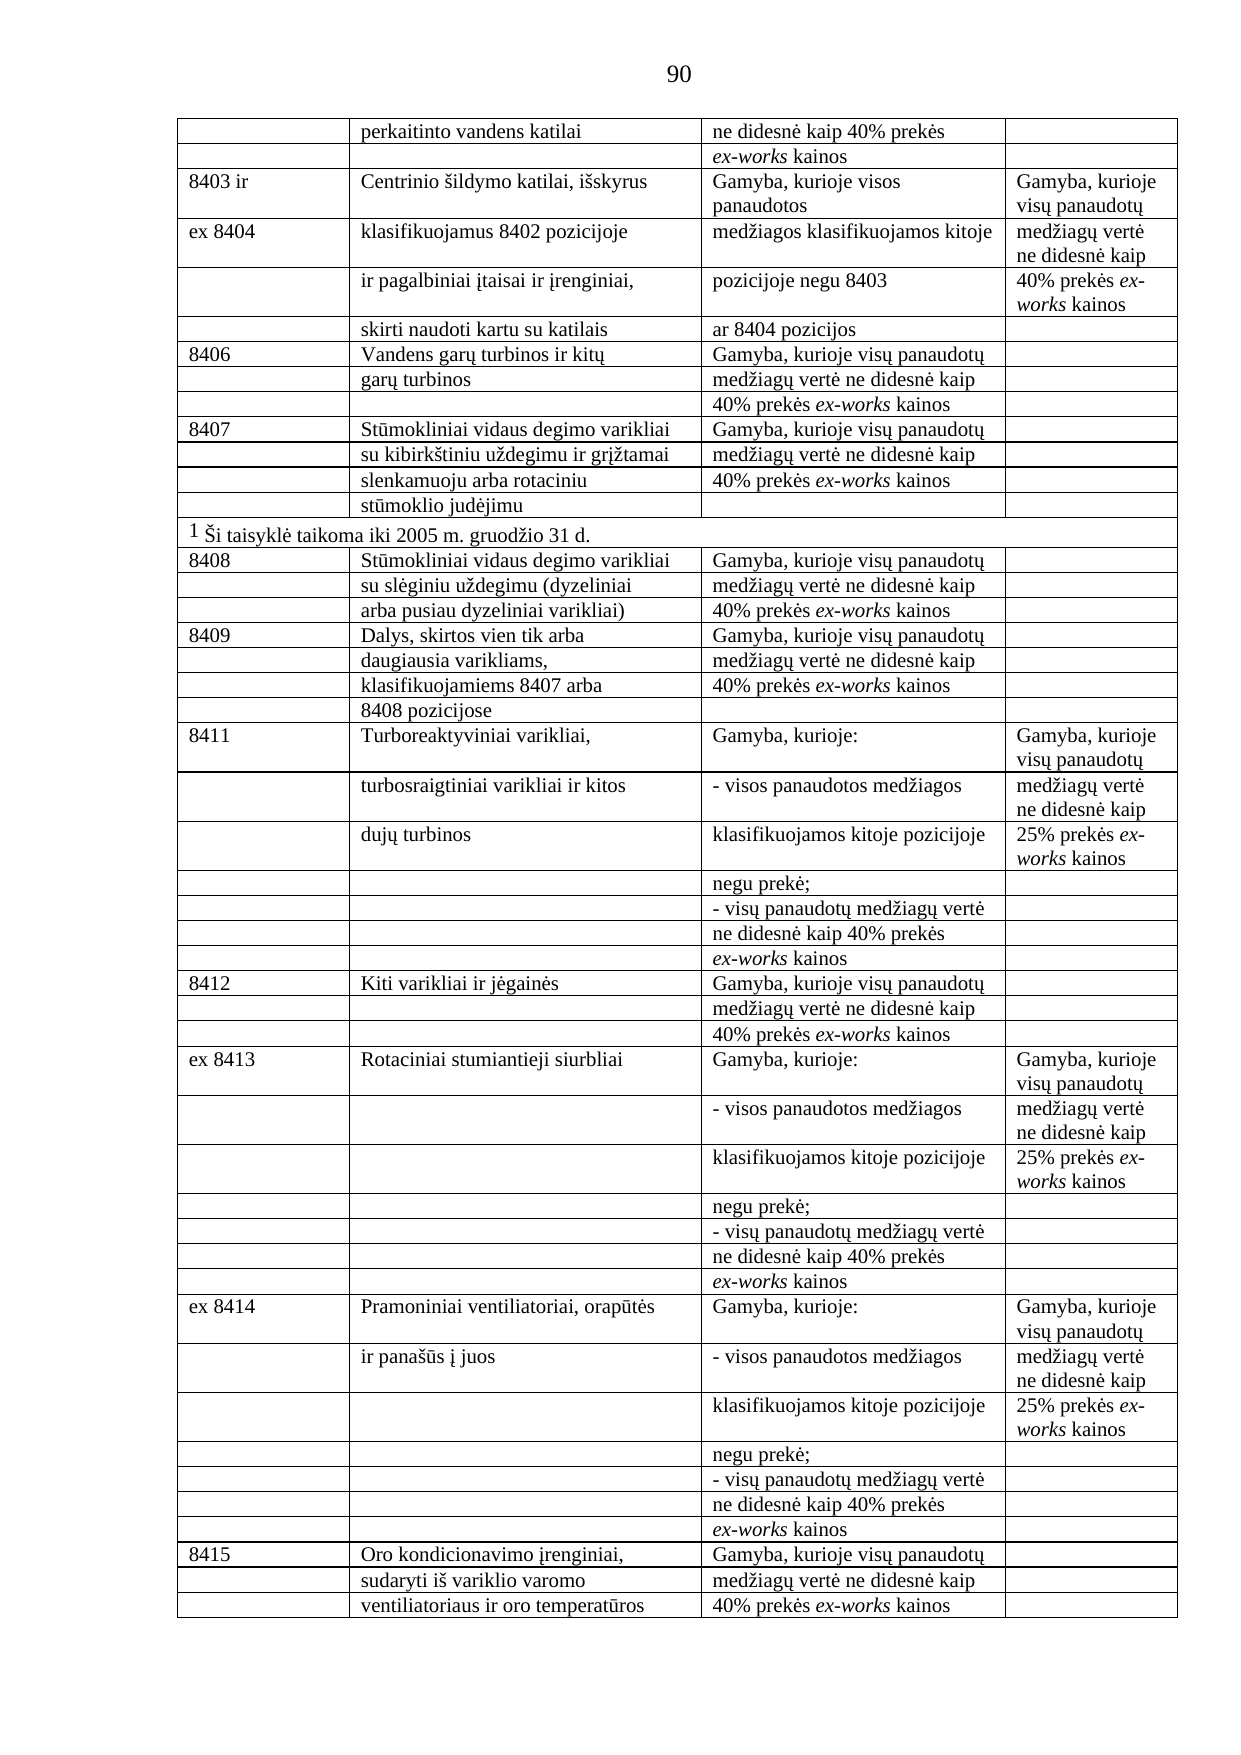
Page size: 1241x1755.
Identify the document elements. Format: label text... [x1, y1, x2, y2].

table_cell [1006, 317, 1177, 341]
table_cell [350, 1442, 701, 1466]
table_cell [1006, 1517, 1177, 1541]
table_cell Gamyba, kurioje visos panaudotos [702, 169, 1005, 217]
table_cell [1006, 392, 1177, 416]
table_cell [1006, 971, 1177, 995]
table_cell [178, 317, 349, 341]
table_cell [178, 119, 349, 143]
table_cell [178, 871, 349, 895]
table_cell [1006, 1219, 1177, 1243]
table_cell 40% prekės ex-works kainos [702, 673, 1005, 697]
table_cell 8411 [178, 723, 349, 771]
table_cell [702, 698, 1005, 722]
table_cell [1006, 1442, 1177, 1466]
table_cell [1006, 946, 1177, 970]
table_cell 8409 [178, 623, 349, 647]
table_cell [1006, 996, 1177, 1020]
table_cell [1006, 1593, 1177, 1617]
table_cell ex-works kainos [702, 1517, 1005, 1541]
table_cell Gamyba, kurioje visų panaudotų [1006, 723, 1177, 771]
table_cell Gamyba, kurioje visų panaudotų [702, 342, 1005, 366]
table_cell ex-works kainos [702, 1269, 1005, 1293]
table_cell [1006, 367, 1177, 391]
table_cell [1006, 119, 1177, 143]
table_cell ventiliatoriaus ir oro temperatūros [350, 1593, 701, 1617]
table_cell [350, 1194, 701, 1218]
table_cell medžiagų vertė ne didesnė kaip [702, 1568, 1005, 1592]
table_cell ex-works kainos [702, 144, 1005, 168]
table_cell [350, 996, 701, 1020]
table_cell 40% prekės ex-works kainos [702, 1593, 1005, 1617]
table_cell [350, 1269, 701, 1293]
table_cell ne didesnė kaip 40% prekės [702, 119, 1005, 143]
table_cell [350, 896, 701, 920]
table_cell slenkamuoju arba rotaciniu [350, 468, 701, 492]
table_cell [1006, 1568, 1177, 1592]
table_cell [178, 1096, 349, 1144]
table_cell [178, 996, 349, 1020]
table_cell ex 8413 [178, 1047, 349, 1095]
table_cell 8415 [178, 1543, 349, 1566]
table_cell 8408 [178, 548, 349, 572]
table_cell dujų turbinos [350, 822, 701, 870]
table_cell [178, 1568, 349, 1592]
table_cell - visų panaudotų medžiagų vertė [702, 1219, 1005, 1243]
table_cell [1006, 921, 1177, 945]
table_cell medžiagų vertė ne didesnė kaip [1006, 1344, 1177, 1392]
table_cell [178, 1021, 349, 1046]
table_cell [1006, 698, 1177, 722]
table_cell arba pusiau dyzeliniai varikliai) [350, 598, 701, 622]
table_cell Gamyba, kurioje visų panaudotų [702, 417, 1005, 441]
table_cell [178, 268, 349, 316]
table_cell [350, 1096, 701, 1144]
table_cell garų turbinos [350, 367, 701, 391]
table_cell Gamyba, kurioje visų panaudotų [1006, 1295, 1177, 1343]
table_cell [1006, 342, 1177, 366]
table_cell [178, 822, 349, 870]
table_cell [350, 1244, 701, 1268]
table_cell stūmoklio judėjimu [350, 493, 701, 517]
table_cell [1006, 1492, 1177, 1516]
table_cell [178, 1344, 349, 1392]
table_cell sudaryti iš variklio varomo [350, 1568, 701, 1592]
table_cell [1006, 144, 1177, 168]
table_cell ar 8404 pozicijos [702, 317, 1005, 341]
table_cell ir pagalbiniai įtaisai ir įrenginiai, [350, 268, 701, 316]
table_cell [350, 1393, 701, 1441]
table_cell Turboreaktyviniai varikliai, [350, 723, 701, 771]
table_cell [350, 1467, 701, 1491]
table_cell klasifikuojamus 8402 pozicijoje [350, 219, 701, 267]
table_cell ex 8414 [178, 1295, 349, 1343]
table_cell daugiausia varikliams, [350, 648, 701, 672]
table_cell [178, 1244, 349, 1268]
table_cell Gamyba, kurioje: [702, 723, 1005, 771]
table_cell klasifikuojamos kitoje pozicijoje [702, 1145, 1005, 1193]
table_cell [350, 871, 701, 895]
table_cell medžiagų vertė ne didesnė kaip [702, 443, 1005, 466]
table_cell [178, 1492, 349, 1516]
table_cell [1006, 896, 1177, 920]
table_cell [178, 367, 349, 391]
table_cell perkaitinto vandens katilai [350, 119, 701, 143]
table_cell - visos panaudotos medžiagos [702, 773, 1005, 821]
table_cell Gamyba, kurioje: [702, 1295, 1005, 1343]
table_cell medžiagų vertė ne didesnė kaip [1006, 773, 1177, 821]
table_cell ne didesnė kaip 40% prekės [702, 1244, 1005, 1268]
table_cell [178, 946, 349, 970]
table_cell [178, 1442, 349, 1466]
table_cell medžiagų vertė ne didesnė kaip [702, 367, 1005, 391]
table_cell [1006, 1021, 1177, 1046]
table_cell [702, 493, 1005, 517]
table_cell 8403 ir [178, 169, 349, 217]
table_cell [178, 598, 349, 622]
table_cell medžiagų vertė ne didesnė kaip [1006, 1096, 1177, 1144]
table_cell - visų panaudotų medžiagų vertė [702, 1467, 1005, 1491]
table_cell Gamyba, kurioje visų panaudotų [702, 1543, 1005, 1566]
table_cell Gamyba, kurioje visų panaudotų [702, 971, 1005, 995]
table_cell [350, 1021, 701, 1046]
table_cell [1006, 417, 1177, 441]
table_cell [1006, 673, 1177, 697]
table_cell ir panašūs į juos [350, 1344, 701, 1392]
table_cell [350, 921, 701, 945]
table_cell [178, 648, 349, 672]
table_cell [1006, 623, 1177, 647]
table_cell [1006, 871, 1177, 895]
table_cell [1006, 1543, 1177, 1566]
table_cell [178, 392, 349, 416]
table_cell medžiagų vertė ne didesnė kaip [1006, 219, 1177, 267]
table_cell 40% prekės ex-works kainos [702, 1021, 1005, 1046]
table_cell skirti naudoti kartu su katilais [350, 317, 701, 341]
table_cell [1006, 443, 1177, 466]
table_cell [178, 773, 349, 821]
table_cell 1 Ši taisyklė taikoma iki 2005 m. gruodžio 31 d. [178, 518, 1177, 547]
table_cell 40% prekės ex-works kainos [702, 468, 1005, 492]
table_cell [178, 921, 349, 945]
table_cell ne didesnė kaip 40% prekės [702, 921, 1005, 945]
table_cell negu prekė; [702, 871, 1005, 895]
table_cell [1006, 493, 1177, 517]
table_cell Rotaciniai stumiantieji siurbliai [350, 1047, 701, 1095]
table_cell [178, 1219, 349, 1243]
table_cell [350, 1517, 701, 1541]
table_cell [350, 1492, 701, 1516]
table_cell [178, 1467, 349, 1491]
table_cell medžiagų vertė ne didesnė kaip [702, 648, 1005, 672]
table_cell 8412 [178, 971, 349, 995]
table_cell 25% prekės ex-works kainos [1006, 822, 1177, 870]
table_cell [1006, 1269, 1177, 1293]
table_cell 40% prekės ex-works kainos [1006, 268, 1177, 316]
table_cell pozicijoje negu 8403 [702, 268, 1005, 316]
table_cell [1006, 648, 1177, 672]
table_cell [1006, 1194, 1177, 1218]
table_cell [350, 1145, 701, 1193]
table_cell [178, 573, 349, 597]
table_cell Dalys, skirtos vien tik arba [350, 623, 701, 647]
table_cell Stūmokliniai vidaus degimo varikliai [350, 417, 701, 441]
table_cell - visos panaudotos medžiagos [702, 1344, 1005, 1392]
table_cell Gamyba, kurioje visų panaudotų [702, 548, 1005, 572]
table_cell klasifikuojamos kitoje pozicijoje [702, 822, 1005, 870]
table_cell [178, 896, 349, 920]
table_cell 8406 [178, 342, 349, 366]
table_cell [178, 1145, 349, 1193]
table_cell klasifikuojamos kitoje pozicijoje [702, 1393, 1005, 1441]
table_cell su slėginiu uždegimu (dyzeliniai [350, 573, 701, 597]
table_cell 25% prekės ex-works kainos [1006, 1393, 1177, 1441]
table_cell [1006, 1467, 1177, 1491]
table_cell [178, 144, 349, 168]
table_cell turbosraigtiniai varikliai ir kitos [350, 773, 701, 821]
table_cell 40% prekės ex-works kainos [702, 598, 1005, 622]
table_cell - visos panaudotos medžiagos [702, 1096, 1005, 1144]
table_cell [350, 144, 701, 168]
table_cell Gamyba, kurioje visų panaudotų [702, 623, 1005, 647]
table_cell 40% prekės ex-works kainos [702, 392, 1005, 416]
table_cell Stūmokliniai vidaus degimo varikliai [350, 548, 701, 572]
table_cell [350, 392, 701, 416]
table_cell 8408 pozicijose [350, 698, 701, 722]
table_cell [1006, 573, 1177, 597]
table_cell [178, 1517, 349, 1541]
table_cell Vandens garų turbinos ir kitų [350, 342, 701, 366]
table_cell Kiti varikliai ir jėgainės [350, 971, 701, 995]
table_cell [178, 468, 349, 492]
table_cell medžiagos klasifikuojamos kitoje [702, 219, 1005, 267]
table_cell [1006, 598, 1177, 622]
table_cell [178, 1269, 349, 1293]
table_cell Gamyba, kurioje visų panaudotų [1006, 169, 1177, 217]
table_cell ex 8404 [178, 219, 349, 267]
table_cell Oro kondicionavimo įrenginiai, [350, 1543, 701, 1566]
table_cell [178, 1593, 349, 1617]
table_cell [178, 1393, 349, 1441]
table_cell medžiagų vertė ne didesnė kaip [702, 573, 1005, 597]
table_cell klasifikuojamiems 8407 arba [350, 673, 701, 697]
table_cell medžiagų vertė ne didesnė kaip [702, 996, 1005, 1020]
table_cell [178, 1194, 349, 1218]
table_cell [178, 673, 349, 697]
table_cell [1006, 1244, 1177, 1268]
table_cell [350, 1219, 701, 1243]
table_cell [1006, 548, 1177, 572]
table_cell su kibirkštiniu uždegimu ir grįžtamai [350, 443, 701, 466]
table_cell [178, 443, 349, 466]
table_cell negu prekė; [702, 1442, 1005, 1466]
table_cell 8407 [178, 417, 349, 441]
table_cell 25% prekės ex-works kainos [1006, 1145, 1177, 1193]
table_cell Pramoniniai ventiliatoriai, orapūtės [350, 1295, 701, 1343]
table_cell negu prekė; [702, 1194, 1005, 1218]
table_cell Gamyba, kurioje visų panaudotų [1006, 1047, 1177, 1095]
table_cell - visų panaudotų medžiagų vertė [702, 896, 1005, 920]
table_cell [1006, 468, 1177, 492]
table_cell [178, 493, 349, 517]
table_cell [350, 946, 701, 970]
table_cell ex-works kainos [702, 946, 1005, 970]
table_cell ne didesnė kaip 40% prekės [702, 1492, 1005, 1516]
table_cell Gamyba, kurioje: [702, 1047, 1005, 1095]
table_cell [178, 698, 349, 722]
table_cell Centrinio šildymo katilai, išskyrus [350, 169, 701, 217]
